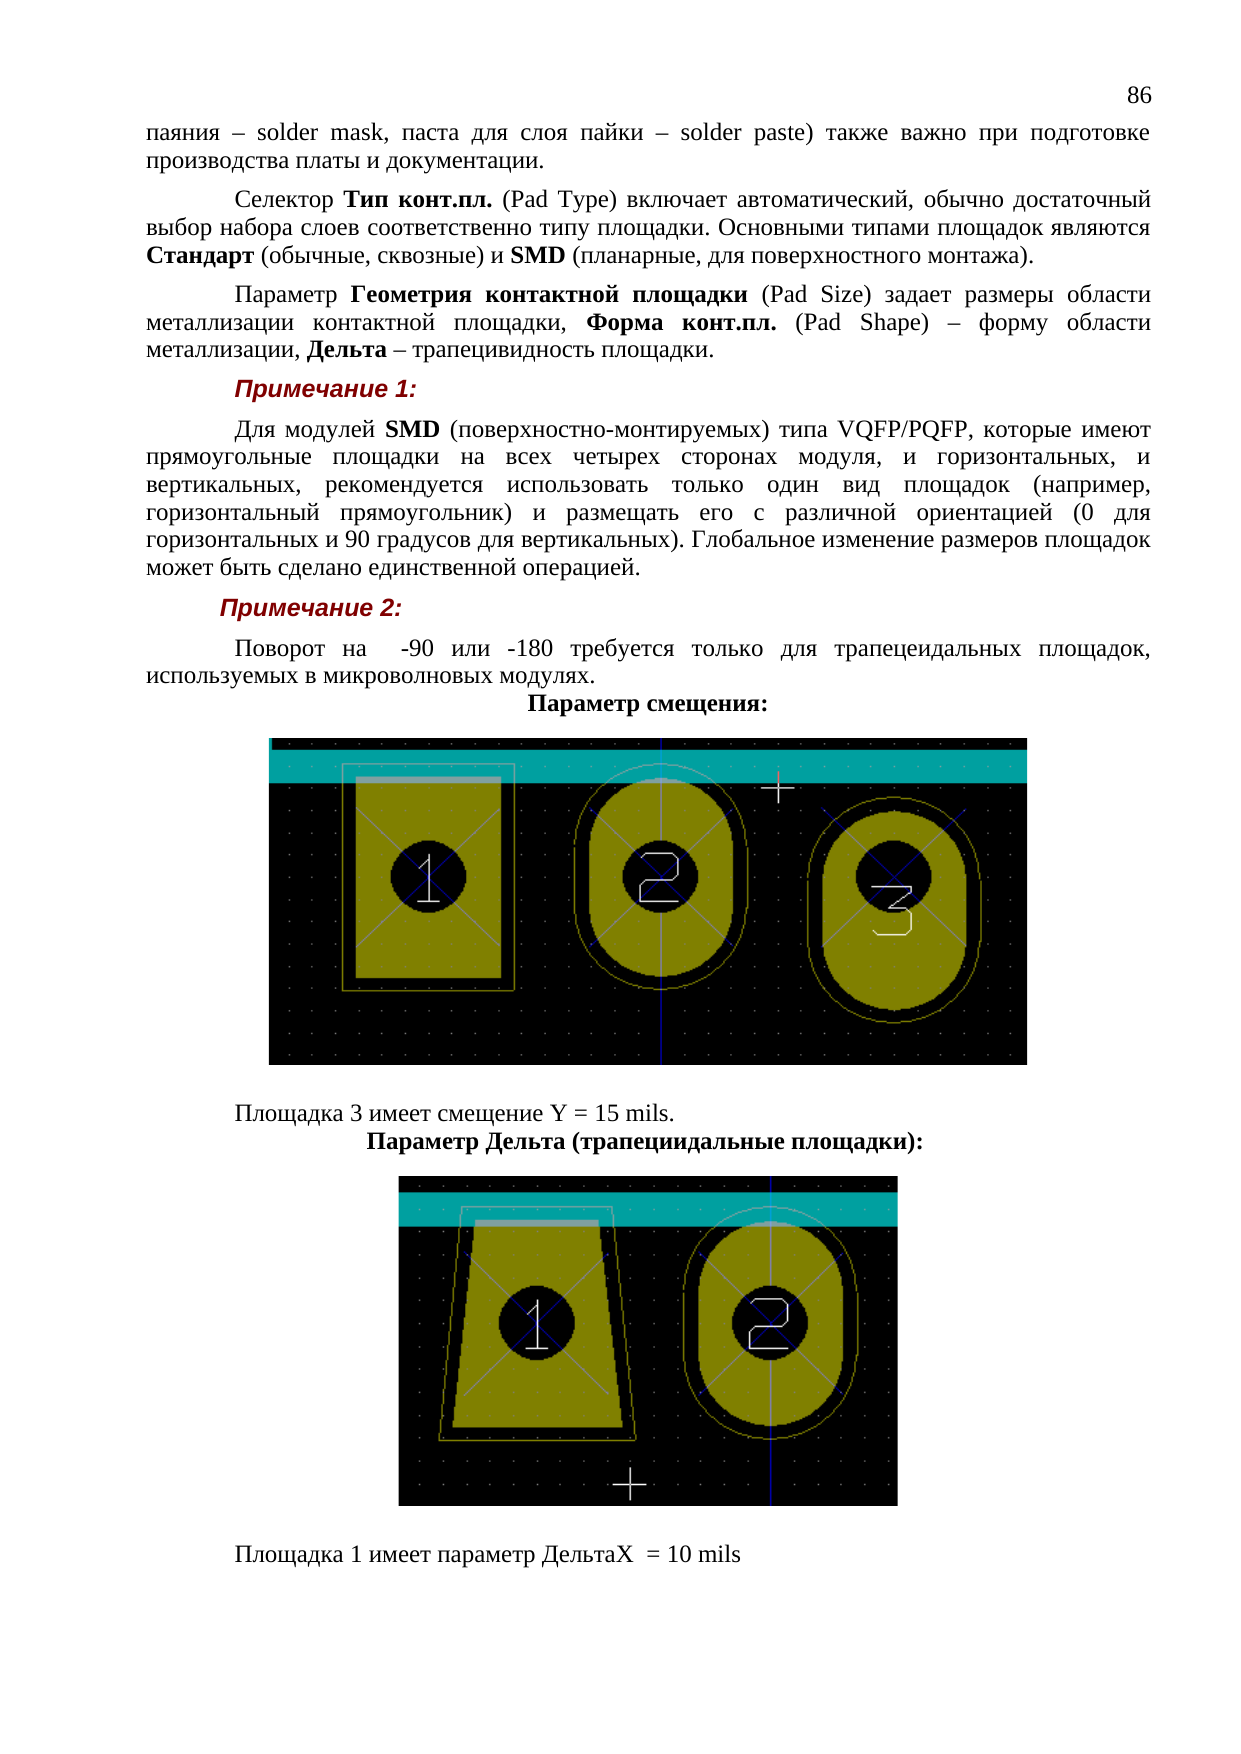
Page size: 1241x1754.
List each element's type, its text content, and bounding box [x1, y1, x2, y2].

text Поворот на -90 или -180 требуется только для трапецеидальных площадок, используемых в микроволновых модулях. [146, 634, 1152, 689]
text Примечание 2: [146, 593, 1152, 621]
text Площадка 1 имеет параметр ДельтаX = 10 mils [146, 1540, 1152, 1567]
text Параметр Дельта (трапециидальные площадки): [139, 1127, 1152, 1155]
text Площадка 3 имеет смещение Y = 15 mils. [146, 1099, 1152, 1127]
text Примечание 1: [146, 375, 1152, 403]
text Селектор Тип конт.пл. (Pad Type) включает автоматический, обычно достаточный выбор набора слоев соответственно типу площадки. Основными типами площадок являются Стандарт (обычные, сквозные) и SMD (планарные, для поверхностного монтажа). [146, 185, 1152, 268]
picture [398, 1176, 898, 1506]
text Параметр смещения: [144, 689, 1152, 717]
text паяния – solder mask, паста для слоя пайки – solder paste) также важно при подготовке производства платы и документации. [146, 118, 1152, 173]
text Для модулей SMD (поверхностно-монтируемых) типа VQFP/PQFP, которые имеют прямоугольные площадки на всех четырех сторонах модуля, и горизонтальных, и вертикальных, рекомендуется использовать только один вид площадок (например, горизонтальный прямоугольник) и размещать его с различной ориентацией (0 для горизонтальных и 90 градусов для вертикальных). Глобальное изменение размеров площадок может быть сделано единственной операцией. [146, 415, 1152, 581]
text Параметр Геометрия контактной площадки (Pad Size) задает размеры области металлизации контактной площадки, Форма конт.пл. (Pad Shape) – форму области металлизации, Дельта – трапецивидность площадки. [146, 280, 1152, 363]
picture [268, 738, 1028, 1065]
